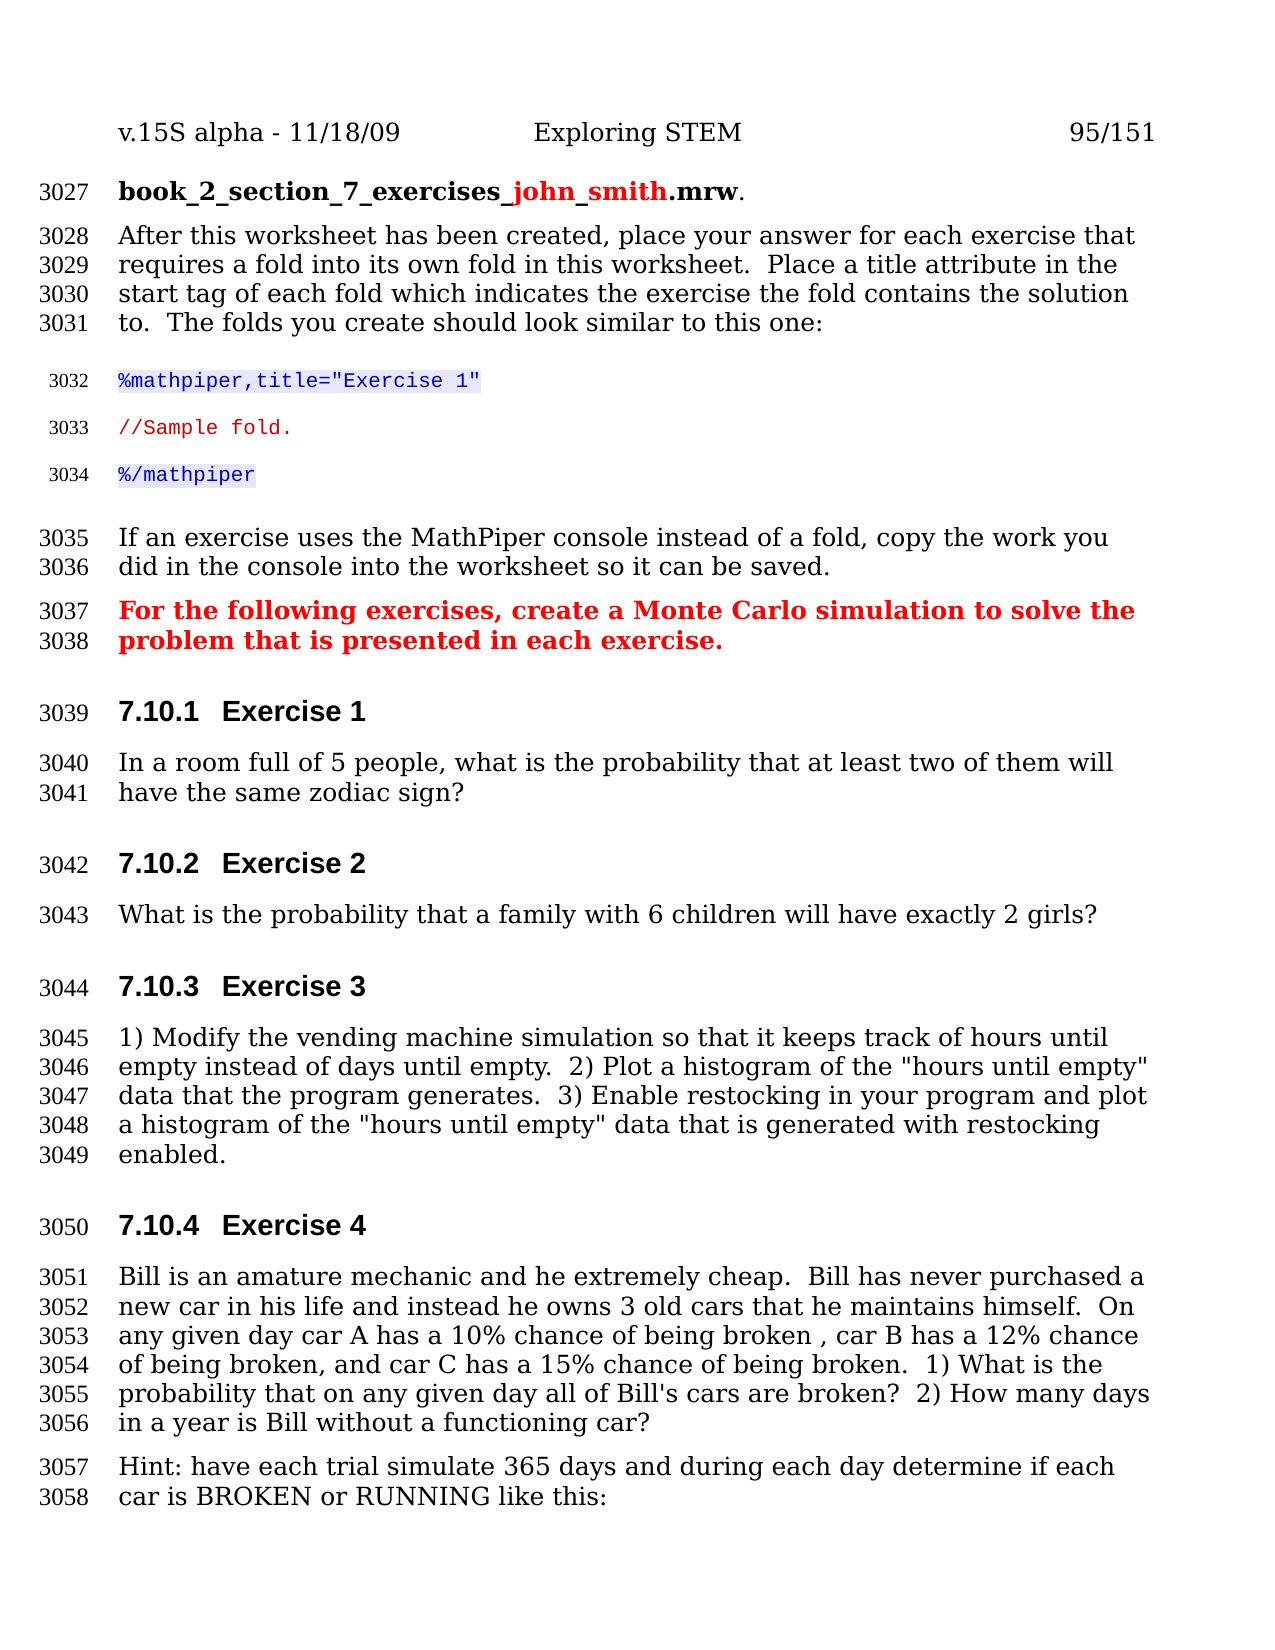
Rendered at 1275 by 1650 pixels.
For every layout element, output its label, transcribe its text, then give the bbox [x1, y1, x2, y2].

subtitle Exercise 4 [118, 1208, 1157, 1242]
subtitle Exercise 3 [118, 969, 1157, 1002]
text %mathpiper,title="Exercise 1" [118, 370, 1157, 393]
text If an exercise uses the MathPiper console instead of a fold, copy the work you did in the console into the worksheet so it can be saved. [118, 523, 1157, 581]
text In a room full of 5 people, what is the probability that at least two of them will have the same zodiac sign? [118, 748, 1157, 807]
text 1) Modify the vending machine simulation so that it keeps track of hours until empty instead of days until empty. 2) Plot a histogram of the "hours until empty" data that the program generates. 3) Enable restocking in your program and plot a histogram of the "hours until empty" data that is generated with restocking enabled. [118, 1023, 1157, 1169]
text Hint: have each trial simulate 365 days and during each day determine if each car is BROKEN or RUNNING like this: [118, 1452, 1157, 1511]
text %/mathpiper [118, 464, 1157, 488]
text //Sample fold. [118, 417, 1157, 441]
text For the following exercises, create a Monte Carlo simulation to solve the problem that is presented in each exercise. [118, 596, 1157, 655]
subtitle Exercise 1 [118, 694, 1157, 728]
text Bill is an amature mechanic and he extremely cheap. Bill has never purchased a new car in his life and instead he owns 3 old cars that he maintains himself. On any given day car A has a 10% chance of being broken , car B has a 12% chance of being broken, and car C has a 15% chance of being broken. 1) What is the probability that on any given day all of Bill's cars are broken? 2) How many days in a year is Bill without a functioning car? [118, 1262, 1157, 1437]
subtitle Exercise 2 [118, 846, 1157, 879]
text What is the probability that a family with 6 children will have exactly 2 girls? [118, 900, 1157, 929]
text After this worksheet has been created, place your answer for each exercise that requires a fold into its own fold in this worksheet. Place a title attribute in the start tag of each fold which indicates the exercise the fold contains the solution to. The folds you create should look similar to this one: [118, 221, 1157, 338]
text book_2_section_7_exercises_john_smith.mrw. [118, 177, 1157, 206]
